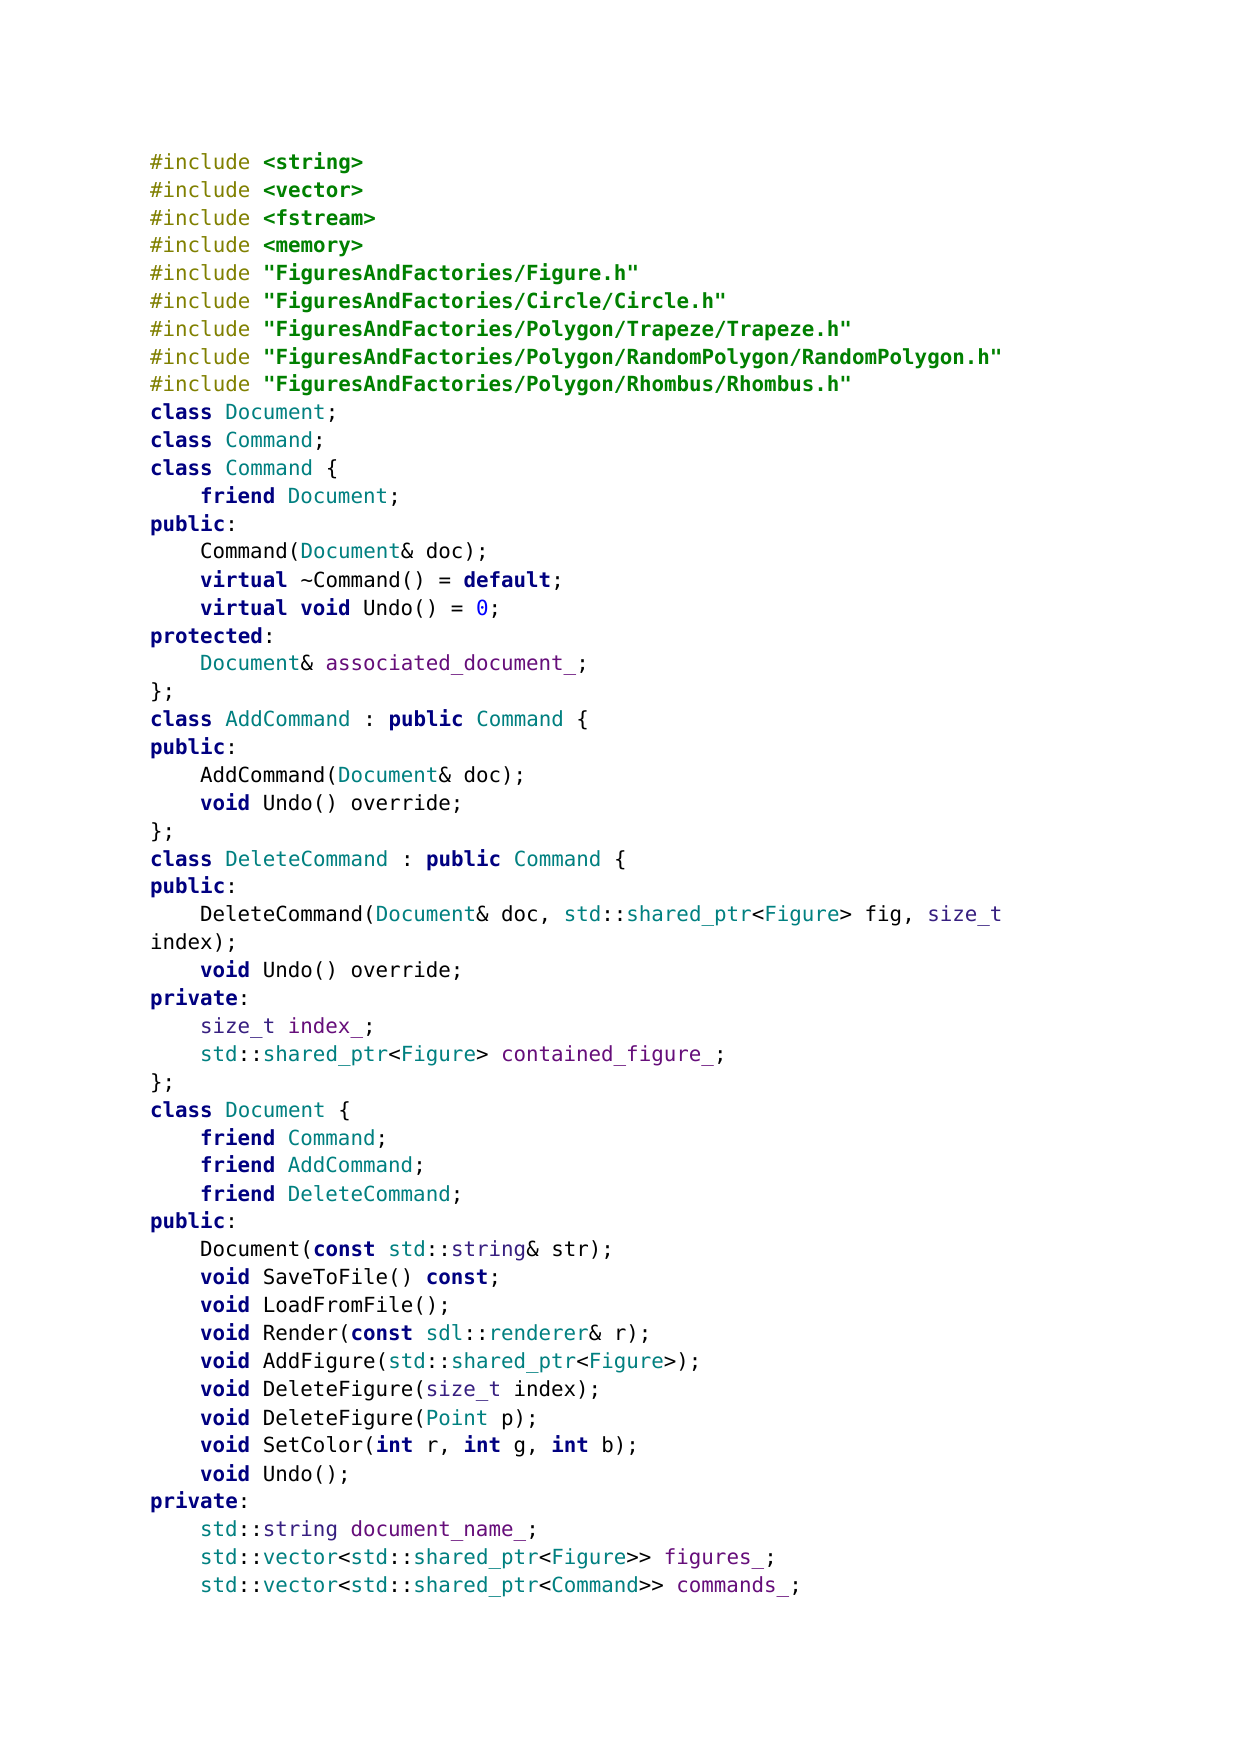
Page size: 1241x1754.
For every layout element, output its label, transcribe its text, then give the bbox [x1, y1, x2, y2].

text private: [150, 1489, 1090, 1514]
text virtual ~Command() = default; [150, 568, 1090, 592]
text class Command { [150, 456, 1090, 480]
text void LoadFromFile(); [150, 1293, 1090, 1318]
text void AddFigure(std::shared_ptr<Figure>); [150, 1349, 1090, 1374]
text DeleteCommand(Document& doc, std::shared_ptr<Figure> fig, size_t index); [150, 902, 1090, 954]
text friend Document; [150, 484, 1090, 508]
text }; [150, 1070, 1090, 1094]
text class Command; [150, 428, 1090, 452]
text size_t index_; [150, 1014, 1090, 1038]
text #include <vector> [150, 178, 1090, 202]
text void SaveToFile() const; [150, 1265, 1090, 1290]
text protected: [150, 624, 1090, 648]
text #include <string> [150, 150, 1090, 174]
text class DeleteCommand : public Command { [150, 847, 1090, 871]
text Document& associated_document_; [150, 651, 1090, 676]
text Command(Document& doc); [150, 539, 1090, 564]
text public: [150, 1209, 1090, 1234]
text std::shared_ptr<Figure> contained_figure_; [150, 1042, 1090, 1066]
text void Undo() override; [150, 958, 1090, 982]
text #include <memory> [150, 233, 1090, 258]
text void DeleteFigure(Point p); [150, 1406, 1090, 1430]
text friend DeleteCommand; [150, 1182, 1090, 1206]
text #include "FiguresAndFactories/Polygon/Trapeze/Trapeze.h" [150, 317, 1090, 341]
text void Undo() override; [150, 791, 1090, 815]
text #include "FiguresAndFactories/Figure.h" [150, 261, 1090, 286]
text #include <fstream> [150, 206, 1090, 230]
text public: [150, 512, 1090, 536]
text std::vector<std::shared_ptr<Command>> commands_; [150, 1573, 1090, 1598]
text #include "FiguresAndFactories/Circle/Circle.h" [150, 289, 1090, 313]
text void DeleteFigure(size_t index); [150, 1377, 1090, 1402]
text }; [150, 679, 1090, 704]
text public: [150, 735, 1090, 759]
text #include "FiguresAndFactories/Polygon/Rhombus/Rhombus.h" [150, 372, 1090, 397]
text void Render(const sdl::renderer& r); [150, 1321, 1090, 1346]
text private: [150, 986, 1090, 1010]
text virtual void Undo() = 0; [150, 596, 1090, 620]
text class Document { [150, 1098, 1090, 1122]
text Document(const std::string& str); [150, 1237, 1090, 1262]
text #include "FiguresAndFactories/Polygon/RandomPolygon/RandomPolygon.h" [150, 345, 1090, 369]
text }; [150, 819, 1090, 843]
text public: [150, 874, 1090, 899]
text void SetColor(int r, int g, int b); [150, 1433, 1090, 1458]
text class AddCommand : public Command { [150, 707, 1090, 732]
text friend AddCommand; [150, 1153, 1090, 1178]
text class Document; [150, 400, 1090, 424]
text void Undo(); [150, 1462, 1090, 1486]
text std::string document_name_; [150, 1517, 1090, 1542]
text AddCommand(Document& doc); [150, 763, 1090, 787]
text std::vector<std::shared_ptr<Figure>> figures_; [150, 1545, 1090, 1570]
text friend Command; [150, 1126, 1090, 1150]
